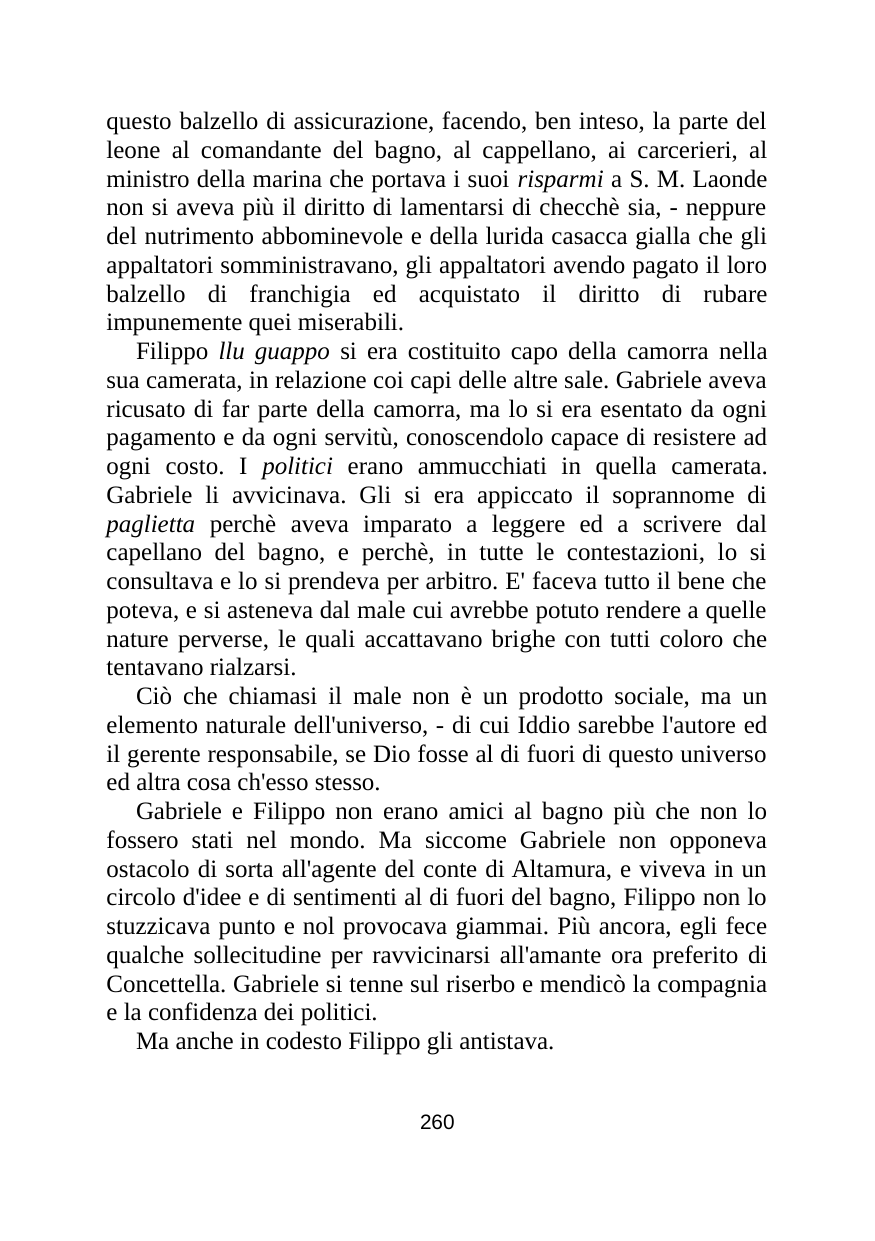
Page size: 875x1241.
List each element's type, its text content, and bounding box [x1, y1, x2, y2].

text Ma anche in codesto Filippo gli antistava. [106, 1026, 768, 1055]
text Filippo llu guappo si era costituito capo della camorra nella sua camerata, in relazione coi capi delle altre sale. Gabriele aveva ricusato di far parte della camorra, ma lo si era esentato da ogni pagamento e da ogni servitù, conoscendolo capace di resistere ad ogni costo. I politici erano ammucchiati in quella camerata. Gabriele li avvicinava. Gli si era appiccato il soprannome di paglietta perchè aveva imparato a leggere ed a scrivere dal capellano del bagno, e perchè, in tutte le contestazioni, lo si consultava e lo si prendeva per arbitro. E' faceva tutto il bene che poteva, e si asteneva dal male cui avrebbe potuto rendere a quelle nature perverse, le quali accattavano brighe con tutti coloro che tentavano rialzarsi. [106, 336, 768, 681]
text Gabriele e Filippo non erano amici al bagno più che non lo fossero stati nel mondo. Ma siccome Gabriele non opponeva ostacolo di sorta all'agente del conte di Altamura, e viveva in un circolo d'idee e di sentimenti al di fuori del bagno, Filippo non lo stuzzicava punto e nol provocava giammai. Più ancora, egli fece qualche sollecitudine per ravvicinarsi all'amante ora preferito di Concettella. Gabriele si tenne sul riserbo e mendicò la compagnia e la confidenza dei politici. [106, 796, 768, 1026]
text Ciò che chiamasi il male non è un prodotto sociale, ma un elemento naturale dell'universo, - di cui Iddio sarebbe l'autore ed il gerente responsabile, se Dio fosse al di fuori di questo universo ed altra cosa ch'esso stesso. [106, 681, 768, 796]
text questo balzello di assicurazione, facendo, ben inteso, la parte del leone al comandante del bagno, al cappellano, ai carcerieri, al ministro della marina che portava i suoi risparmi a S. M. Laonde non si aveva più il diritto di lamentarsi di checchè sia, - neppure del nutrimento abbominevole e della lurida casacca gialla che gli appaltatori somministravano, gli appaltatori avendo pagato il loro balzello di franchigia ed acquistato il diritto di rubare impunemente quei miserabili. [106, 106, 768, 336]
